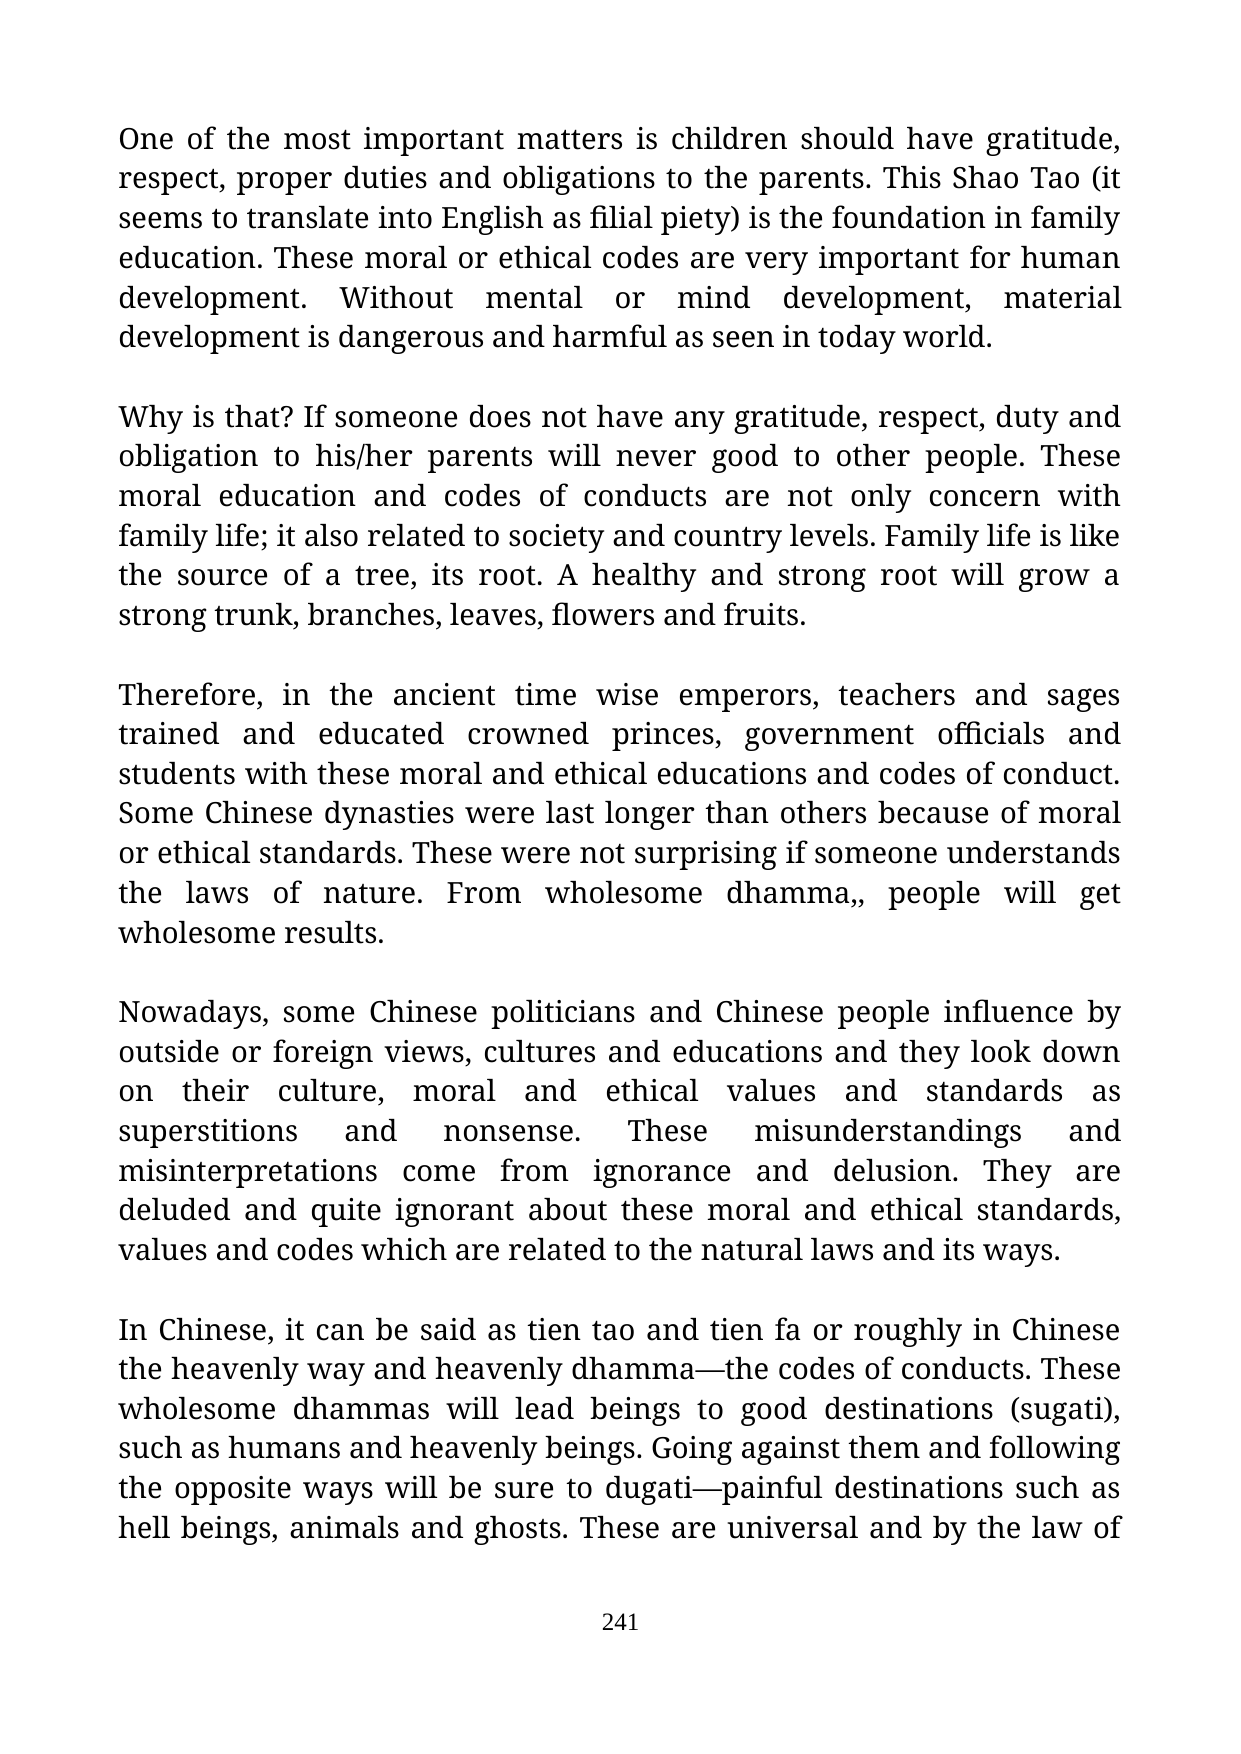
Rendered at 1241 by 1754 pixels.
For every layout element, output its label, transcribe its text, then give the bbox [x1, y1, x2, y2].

text In Chinese, it can be said as tien tao and tien fa or roughly in Chinese the heavenly way and heavenly dhamma—the codes of conducts. These wholesome dhammas will lead beings to good destinations (sugati), such as humans and heavenly beings. Going against them and following the opposite ways will be sure to dugati—painful destinations such as hell beings, animals and ghosts. These are universal and by the law of [118, 1309, 1122, 1547]
text One of the most important matters is children should have gratitude, respect, proper duties and obligations to the parents. This Shao Tao (it seems to translate into English as filial piety) is the foundation in family education. These moral or ethical codes are very important for human development. Without mental or mind development, material development is dangerous and harmful as seen in today world. Why is that? If someone does not have any gratitude, respect, duty and obligation to his/her parents will never good to other people. These moral education and codes of conducts are not only concern with family life; it also related to society and country levels. Family life is like the source of a tree, its root. A healthy and strong root will grow a strong trunk, branches, leaves, flowers and fruits. Therefore, in the ancient time wise emperors, teachers and sages trained and educated crowned princes, government officials and students with these moral and ethical educations and codes of conduct. Some Chinese dynasties were last longer than others because of moral or ethical standards. These were not surprising if someone understands the laws of nature. From wholesome dhamma,, people will get wholesome results. Nowadays, some Chinese politicians and Chinese people influence by outside or foreign views, cultures and educations and they look down on their culture, moral and ethical values and standards as superstitions and nonsense. These misunderstandings and misinterpretations come from ignorance and delusion. They are deluded and quite ignorant about these moral and ethical standards, values and codes which are related to the natural laws and its ways. [118, 118, 1122, 1269]
